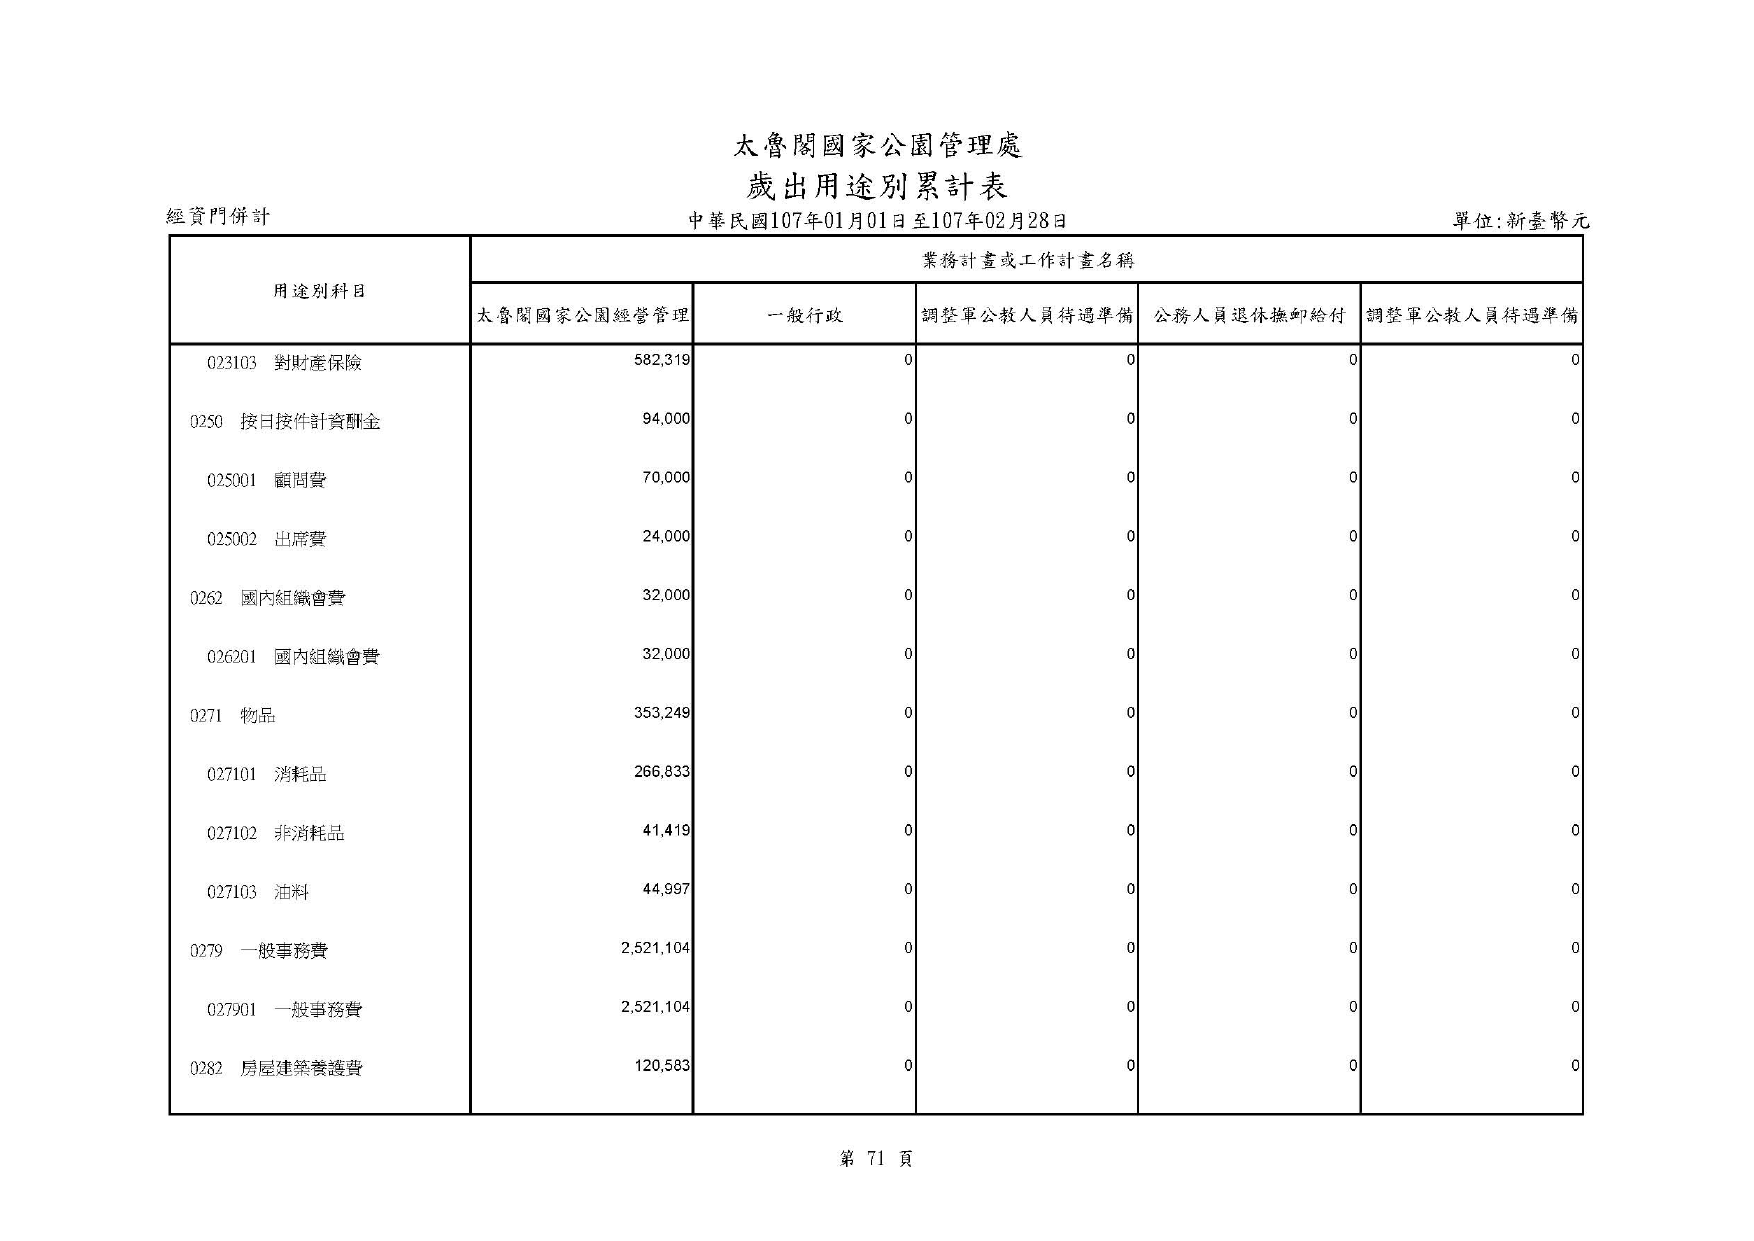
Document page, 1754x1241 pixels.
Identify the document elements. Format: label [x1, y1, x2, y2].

picture [59, 59, 1695, 1216]
